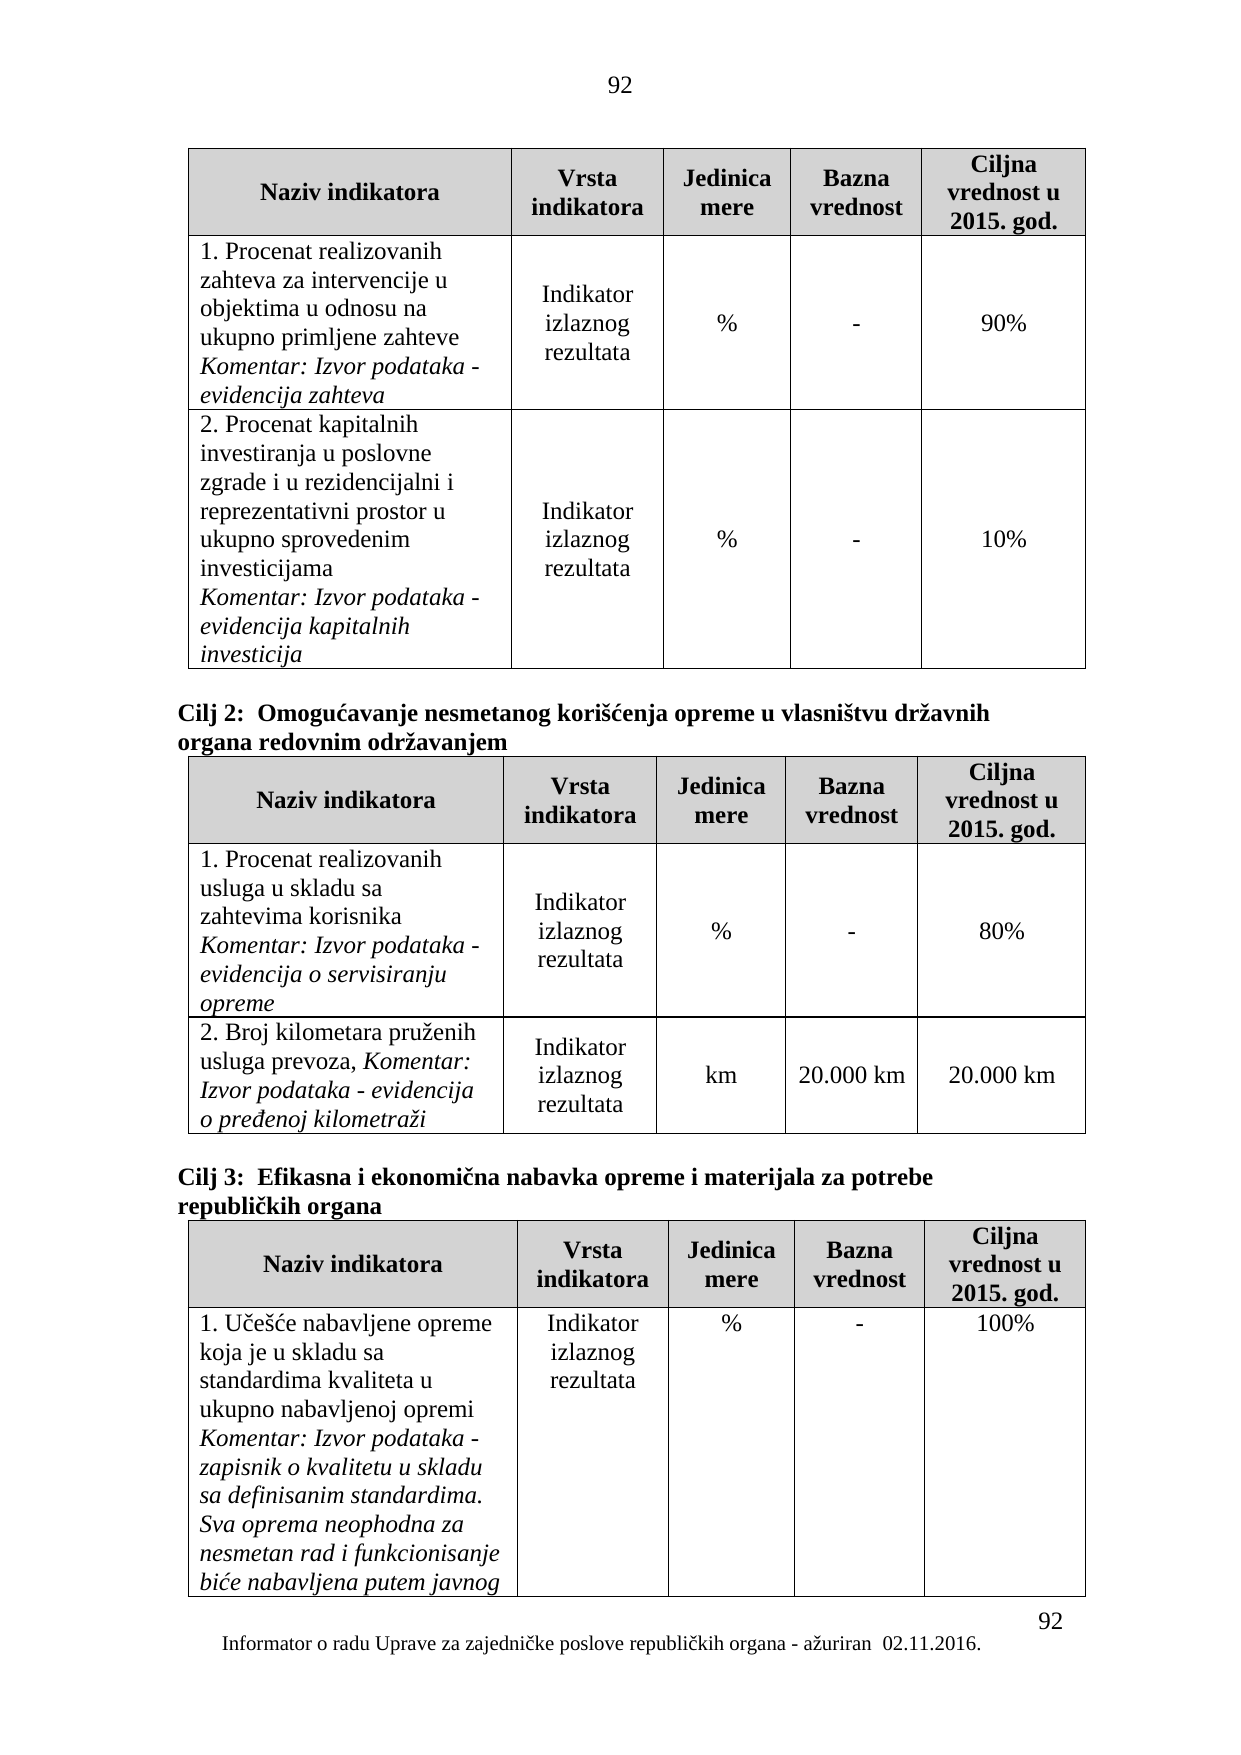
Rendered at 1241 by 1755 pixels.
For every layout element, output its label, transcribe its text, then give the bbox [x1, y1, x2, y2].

table_cell 90% [922, 236, 1085, 408]
table_cell Indikator izlaznog rezultata [512, 236, 663, 408]
table_header Cilјna vrednost u 2015. god. [925, 1221, 1085, 1307]
table_cell % [669, 1308, 794, 1596]
table_cell Indikator izlaznog rezultata [504, 1018, 656, 1132]
table_cell - [791, 236, 921, 408]
table_header Jedinica mere [657, 757, 785, 843]
table_cell 1. Procenat realizovanih usluga u skladu sa zahtevima korisnika Komentar: Izvor podataka - evidencija o servisiranju opreme [189, 844, 503, 1016]
table_cell % [664, 236, 790, 408]
table_cell - [795, 1308, 924, 1596]
table_header Bazna vrednost [795, 1221, 924, 1307]
table_cell 2. Procenat kapitalnih investiranja u poslovne zgrade i u rezidencijalni i reprezentativni prostor u ukupno sprovedenim investicijama Komentar: Izvor podataka - evidencija kapitalnih investicija [189, 410, 511, 668]
table_header Naziv indikatora [189, 149, 511, 235]
table_cell 20.000 km [786, 1018, 917, 1132]
table_cell % [664, 410, 790, 668]
table_header Bazna vrednost [791, 149, 921, 235]
text Cilј 2: Omogućavanje nesmetanog korišćenja opreme u vlasništvu državnih organa redovnim održavanjem [177, 698, 1063, 756]
table_cell km [657, 1018, 785, 1132]
table_cell 80% [918, 844, 1085, 1016]
table_cell Indikator izlaznog rezultata [512, 410, 663, 668]
table_cell % [657, 844, 785, 1016]
table_cell 1. Procenat realizovanih zahteva za intervencije u objektima u odnosu na ukupno primlјene zahteve Komentar: Izvor podataka - evidencija zahteva [189, 236, 511, 408]
table_cell Indikator izlaznog rezultata [518, 1308, 668, 1596]
table_header Vrsta indikatora [512, 149, 663, 235]
table_cell 1. Učešće nabavlјene opreme koja je u skladu sa standardima kvaliteta u ukupno nabavlјenoj opremi Komentar: Izvor podataka - zapisnik o kvalitetu u skladu sa definisanim standardima. Sva oprema neophodna za nesmetan rad i funkcionisanje biće nabavlјena putem javnog [189, 1308, 517, 1596]
table_header Jedinica mere [669, 1221, 794, 1307]
table_header Cilјna vrednost u 2015. god. [918, 757, 1085, 843]
table_cell - [791, 410, 921, 668]
table_header Jedinica mere [664, 149, 790, 235]
table_header Cilјna vrednost u 2015. god. [922, 149, 1085, 235]
table_header Naziv indikatora [189, 1221, 517, 1307]
table_header Vrsta indikatora [504, 757, 656, 843]
text Cilј 3: Efikasna i ekonomična nabavka opreme i materijala za potrebe republičkih organa [177, 1162, 1063, 1220]
table_cell 100% [925, 1308, 1085, 1596]
table_cell 10% [922, 410, 1085, 668]
table_header Vrsta indikatora [518, 1221, 668, 1307]
table_cell - [786, 844, 917, 1016]
table_cell 20.000 km [918, 1018, 1085, 1132]
table_header Bazna vrednost [786, 757, 917, 843]
table_cell 2. Broj kilometara pruženih usluga prevoza, Komentar: Izvor podataka - evidencija o pređenoj kilometraži [189, 1018, 503, 1132]
table_header Naziv indikatora [189, 757, 503, 843]
table_cell Indikator izlaznog rezultata [504, 844, 656, 1016]
